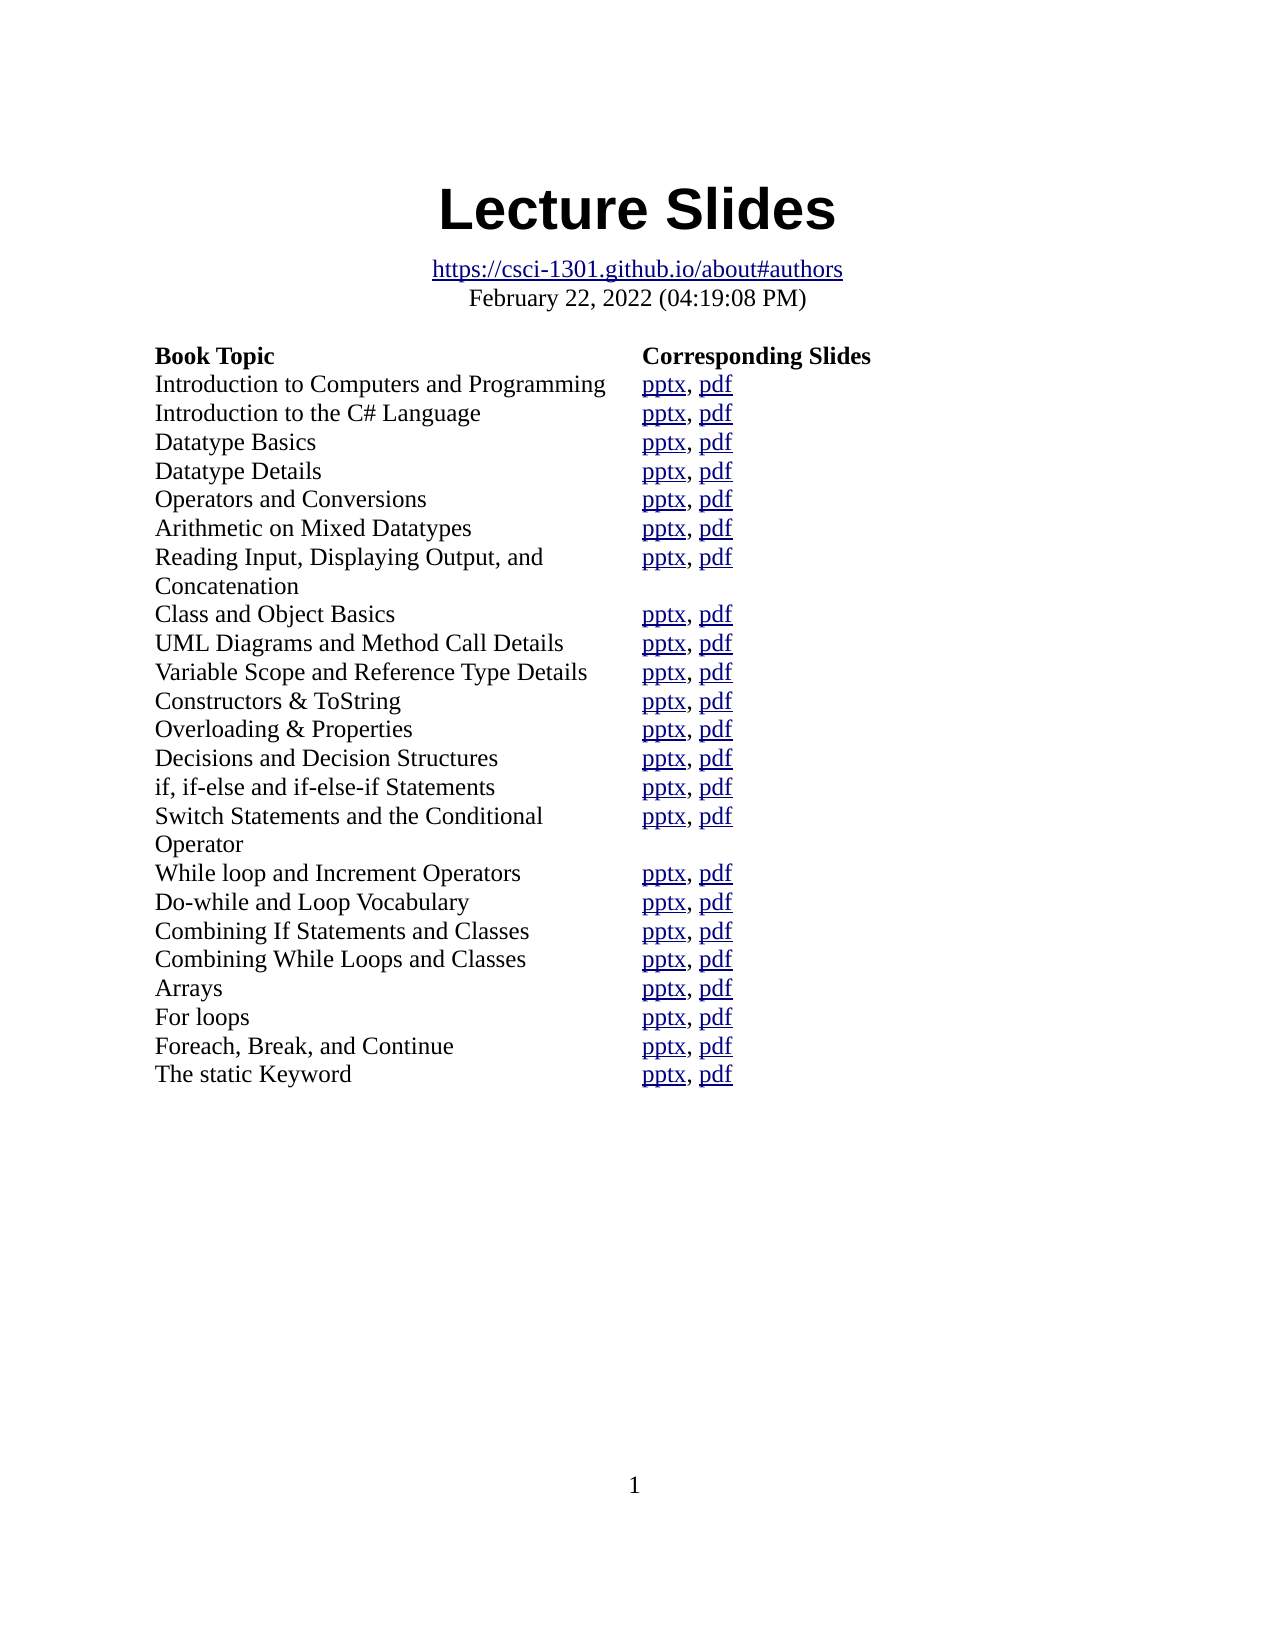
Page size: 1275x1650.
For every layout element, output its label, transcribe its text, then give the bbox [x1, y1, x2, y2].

table_cell Constructors & ToString [150, 686, 637, 714]
table_cell pptx, pdf [638, 715, 1125, 743]
table_cell Decisions and Decision Structures [150, 743, 637, 772]
table_cell Reading Input, Displaying Output, and Concatenation [150, 542, 637, 599]
table_cell pptx, pdf [638, 456, 1125, 484]
text February 22, 2022 (04:19:08 PM) [150, 283, 1125, 312]
table_cell For loops [150, 1002, 637, 1031]
table_cell pptx, pdf [638, 657, 1125, 686]
table_cell pptx, pdf [638, 513, 1125, 542]
table_cell Datatype Details [150, 456, 637, 484]
table_cell The static Keyword [150, 1060, 637, 1088]
table_cell Operators and Conversions [150, 485, 637, 513]
table_cell pptx, pdf [638, 973, 1125, 1002]
table_cell UML Diagrams and Method Call Details [150, 628, 637, 657]
table_cell pptx, pdf [638, 1060, 1125, 1088]
table_cell Foreach, Break, and Continue [150, 1031, 637, 1059]
table_cell Overloading & Properties [150, 715, 637, 743]
table_cell Do-while and Loop Vocabulary [150, 887, 637, 916]
table_cell Datatype Basics [150, 427, 637, 456]
table_cell if, if-else and if-else-if Statements [150, 772, 637, 801]
table_cell pptx, pdf [638, 1002, 1125, 1031]
table_cell pptx, pdf [638, 916, 1125, 944]
table_cell pptx, pdf [638, 1031, 1125, 1059]
table_cell pptx, pdf [638, 427, 1125, 456]
table_cell pptx, pdf [638, 686, 1125, 714]
table_cell Arrays [150, 973, 637, 1002]
table_cell Introduction to Computers and Programming [150, 370, 637, 398]
table_cell Class and Object Basics [150, 600, 637, 628]
table_cell pptx, pdf [638, 542, 1125, 599]
table_cell Arithmetic on Mixed Datatypes [150, 513, 637, 542]
table_cell pptx, pdf [638, 743, 1125, 772]
table_cell pptx, pdf [638, 600, 1125, 628]
table_cell pptx, pdf [638, 887, 1125, 916]
text https://csci-1301.github.io/about#authors [150, 254, 1125, 283]
table_cell pptx, pdf [638, 945, 1125, 973]
table_cell Switch Statements and the Conditional Operator [150, 801, 637, 858]
table_cell pptx, pdf [638, 628, 1125, 657]
table_cell Combining If Statements and Classes [150, 916, 637, 944]
table_cell Combining While Loops and Classes [150, 945, 637, 973]
table_cell pptx, pdf [638, 370, 1125, 398]
table_cell Variable Scope and Reference Type Details [150, 657, 637, 686]
title Lecture Slides [150, 175, 1125, 242]
table_header Corresponding Slides [638, 341, 1125, 369]
table_cell Introduction to the C# Language [150, 398, 637, 427]
table_cell While loop and Increment Operators [150, 858, 637, 887]
table_header Book Topic [150, 341, 637, 369]
table_cell pptx, pdf [638, 801, 1125, 858]
table_cell pptx, pdf [638, 772, 1125, 801]
table_cell pptx, pdf [638, 858, 1125, 887]
table_cell pptx, pdf [638, 485, 1125, 513]
table_cell pptx, pdf [638, 398, 1125, 427]
